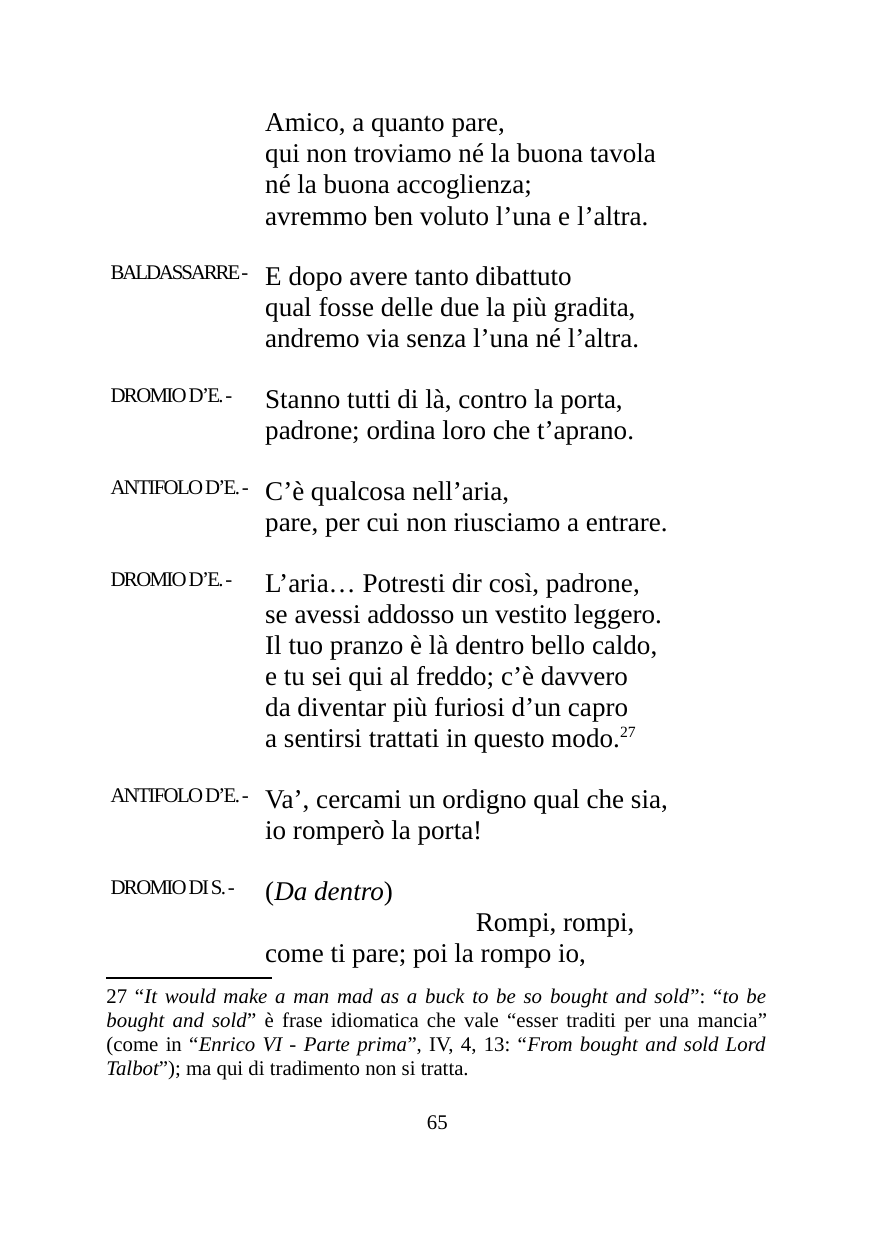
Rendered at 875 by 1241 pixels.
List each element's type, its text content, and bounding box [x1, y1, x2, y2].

table_cell DROMIO D’E. - [103, 383, 258, 475]
table_cell C’è qualcosa nell’aria, pare, per cui non riusciamo a entrare. [258, 475, 784, 567]
table_cell [103, 106, 258, 260]
table_cell Stanno tutti di là, contro la porta, padrone; ordina loro che t’aprano. [258, 383, 784, 475]
table_cell ANTIFOLO D’E. - [103, 475, 258, 567]
table_cell L’aria… Potresti dir così, padrone, se avessi addosso un vestito leggero. Il tuo pranzo è là dentro bello caldo, e tu sei qui al freddo; c’è davvero da diventar più furiosi d’un capro a sentirsi trattati in questo modo. [258, 567, 784, 783]
table_cell BALDASSARRE - [103, 260, 258, 383]
table_cell Amico, a quanto pare, qui non troviamo né la buona tavola né la buona accoglienza; avremmo ben voluto l’una e l’altra. [258, 106, 784, 260]
table_cell Va’, cercami un ordigno qual che sia, io romperò la porta! [258, 783, 784, 875]
table_cell DROMIO D’E. - [103, 567, 258, 783]
table_cell (Da dentro) Rompi, rompi, come ti pare; poi la rompo io, [258, 875, 784, 968]
table_cell E dopo avere tanto dibattuto qual fosse delle due la più gradita, andremo via senza l’una né l’altra. [258, 260, 784, 383]
table_cell DROMIO DI S. - [103, 875, 258, 968]
table_cell ANTIFOLO D’E. - [103, 783, 258, 875]
